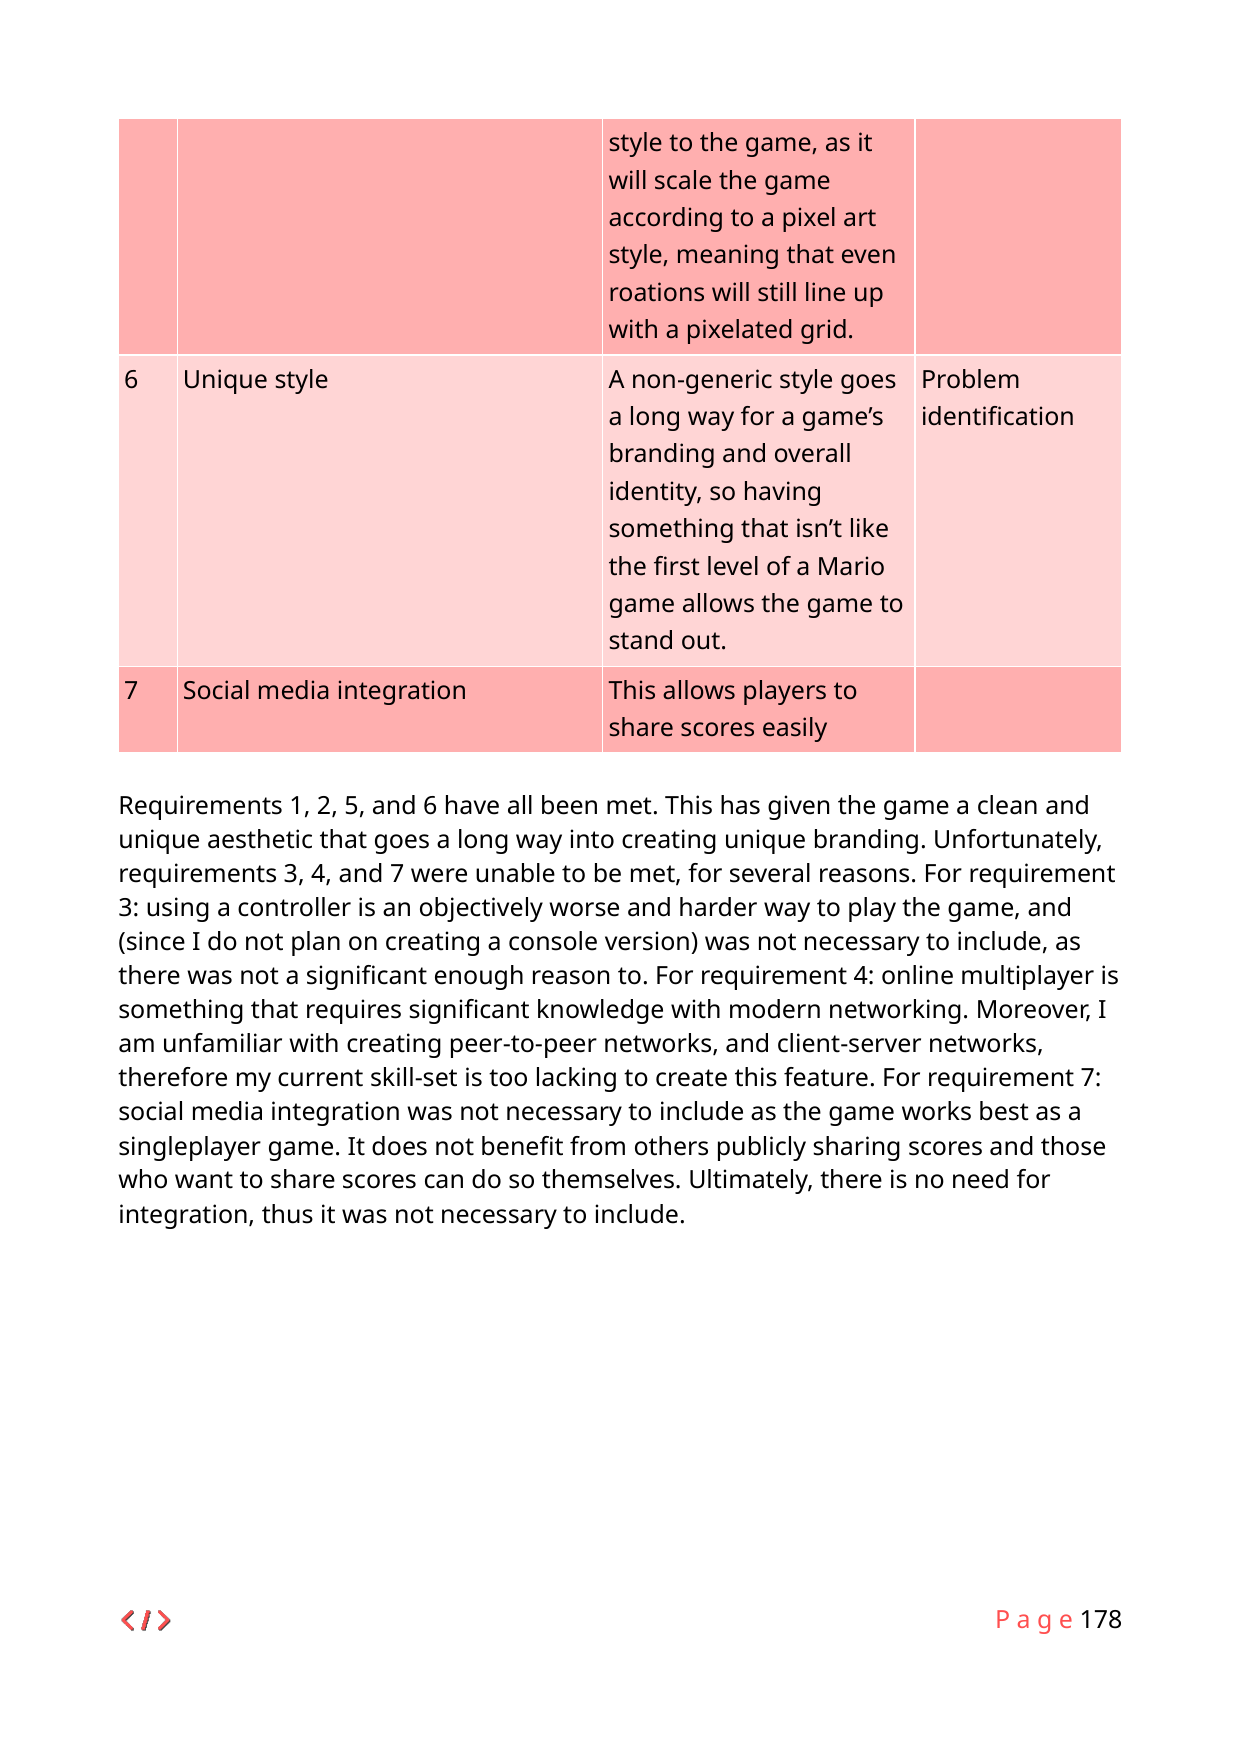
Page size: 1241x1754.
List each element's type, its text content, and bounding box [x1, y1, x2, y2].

table_cell 7 [119, 667, 177, 752]
table_cell Social media integration [178, 667, 602, 752]
picture [116, 1591, 175, 1649]
table_cell [119, 119, 177, 354]
table_cell This allows players to share scores easily [603, 667, 914, 752]
table_cell Unique style [178, 356, 602, 666]
table_cell Problem identification [916, 356, 1121, 666]
table_cell [916, 119, 1121, 354]
table_cell [916, 667, 1121, 752]
table_cell A non-generic style goes a long way for a game’s branding and overall identity, so having something that isn’t like the first level of a Mario game allows the game to stand out. [603, 356, 914, 666]
table_cell 6 [119, 356, 177, 666]
text Requirements 1, 2, 5, and 6 have all been met. This has given the game a clean and unique aesthetic that goes a long way into creating unique branding. Unfortunately, requirements 3, 4, and 7 were unable to be met, for several reasons. For requirement 3: using a controller is an objectively worse and harder way to play the game, and (since I do not plan on creating a console version) was not necessary to include, as there was not a significant enough reason to. For requirement 4: online multiplayer is something that requires significant knowledge with modern networking. Moreover, I am unfamiliar with creating peer-to-peer networks, and client-server networks, therefore my current skill-set is too lacking to create this feature. For requirement 7: social media integration was not necessary to include as the game works best as a singleplayer game. It does not benefit from others publicly sharing scores and those who want to share scores can do so themselves. Ultimately, there is no need for integration, thus it was not necessary to include. [118, 787, 1122, 1230]
table_cell style to the game, as it will scale the game according to a pixel art style, meaning that even roations will still line up with a pixelated grid. [603, 119, 914, 354]
table_cell [178, 119, 602, 354]
